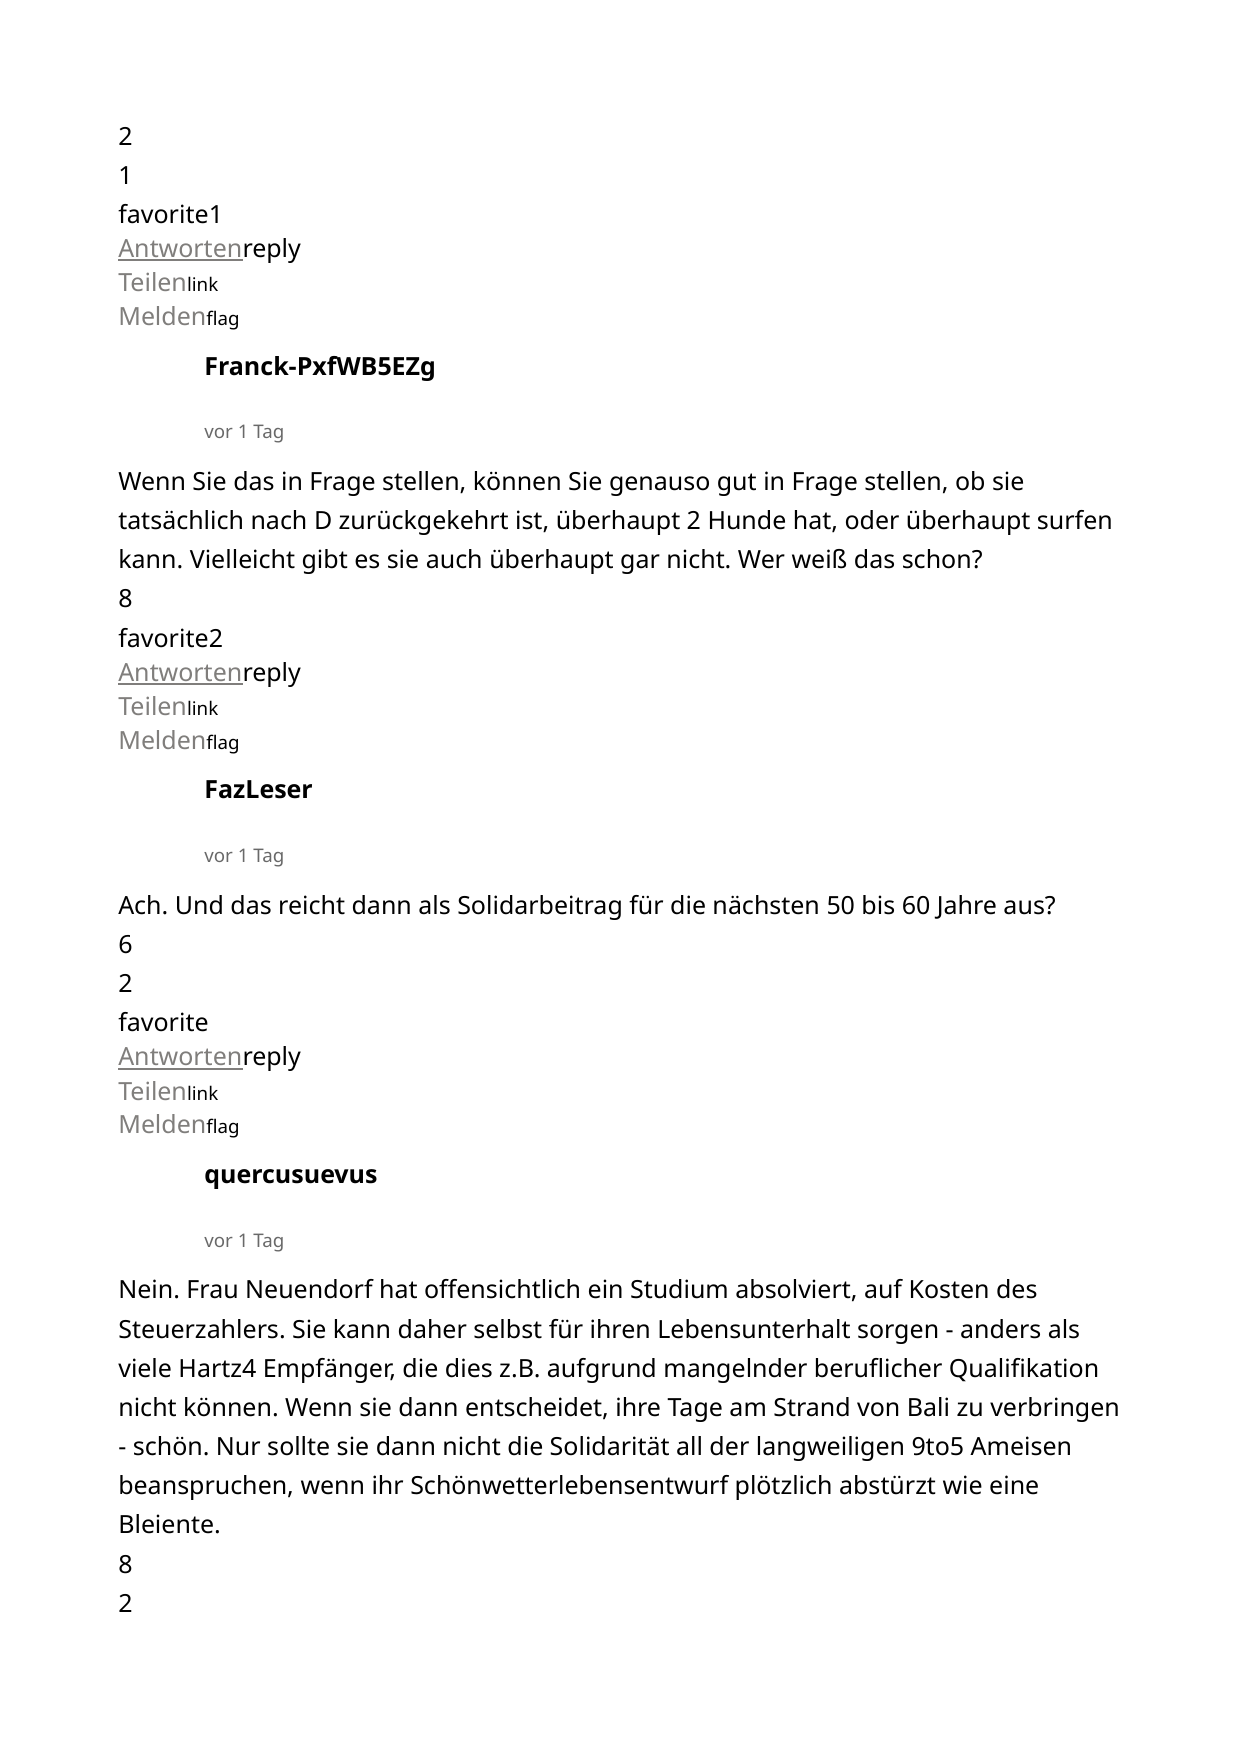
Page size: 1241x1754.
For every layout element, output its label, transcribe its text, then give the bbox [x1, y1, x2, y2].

text Antwortenreply [118, 231, 1122, 264]
text 8 [118, 1546, 1122, 1580]
text 2 [118, 1586, 1122, 1619]
text 6 [118, 927, 1122, 961]
text Meldenflag [118, 299, 1122, 333]
text vor 1 Tag [204, 843, 1117, 868]
text quercusuevus [204, 1157, 1114, 1191]
text favorite2 [118, 620, 1122, 654]
text favorite1 [118, 196, 1122, 231]
text Meldenflag [118, 1107, 1122, 1141]
text 1 [118, 157, 1122, 191]
text 8 [118, 581, 1122, 615]
text Teilenlink [118, 688, 1122, 722]
text Teilenlink [118, 1073, 1122, 1107]
text favorite [118, 1005, 1122, 1039]
text Ach. Und das reicht dann als Solidarbeitrag für die nächsten 50 bis 60 Jahre aus? [118, 887, 1122, 922]
text Wenn Sie das in Frage stellen, können Sie genauso gut in Frage stellen, ob sie tatsächlich nach D zurückgekehrt ist, überhaupt 2 Hunde hat, oder überhaupt surfen kann. Vielleicht gibt es sie auch überhaupt gar nicht. Wer weiß das schon? [118, 464, 1122, 576]
text 2 [118, 966, 1122, 1000]
text Teilenlink [118, 264, 1122, 299]
text 2 [118, 118, 1122, 152]
text Franck-PxfWB5EZg [204, 348, 1114, 382]
text Meldenflag [118, 722, 1122, 757]
text vor 1 Tag [204, 419, 1117, 444]
text Antwortenreply [118, 654, 1122, 688]
text Antwortenreply [118, 1039, 1122, 1073]
text FazLeser [204, 772, 1114, 806]
text vor 1 Tag [204, 1227, 1117, 1253]
text Nein. Frau Neuendorf hat offensichtlich ein Studium absolviert, auf Kosten des Steuerzahlers. Sie kann daher selbst für ihren Lebensunterhalt sorgen - anders als viele Hartz4 Empfänger, die dies z.B. aufgrund mangelnder beruflicher Qualifikation nicht können. Wenn sie dann entscheidet, ihre Tage am Strand von Bali zu verbringen - schön. Nur sollte sie dann nicht die Solidarität all der langweiligen 9to5 Ameisen beanspruchen, wenn ihr Schönwetterlebensentwurf plötzlich abstürzt wie eine Bleiente. [118, 1272, 1122, 1541]
